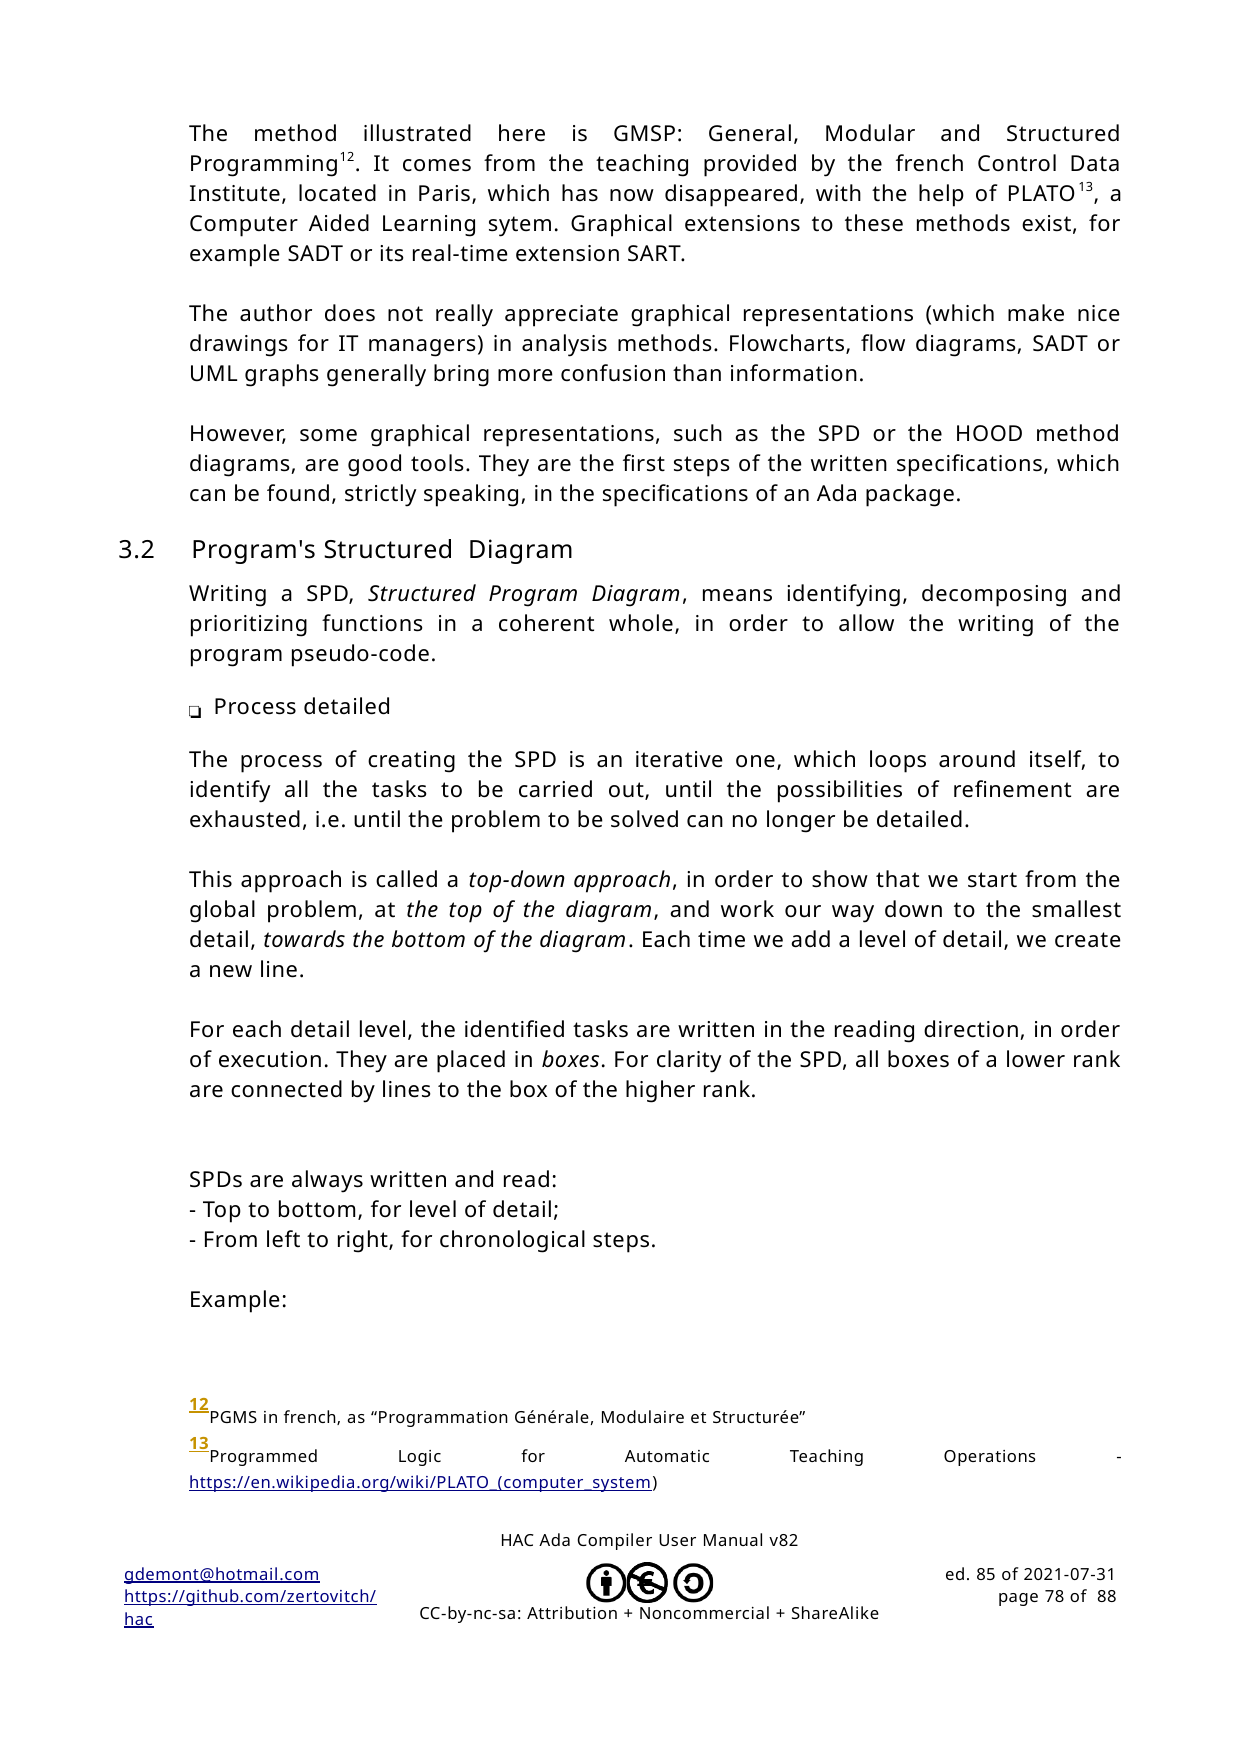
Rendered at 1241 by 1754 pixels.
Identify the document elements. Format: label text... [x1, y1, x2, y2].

text Writing a SPD, Structured Program Diagram, means identifying, decomposing and prioritizing functions in a coherent whole, in order to allow the writing of the program pseudo-code. [189, 577, 1122, 667]
text PGMS in french, as “Programmation Générale, Modulaire et Structurée” [189, 1392, 1122, 1431]
text The method illustrated here is GMSP: General, Modular and Structured Programming. It comes from the teaching provided by the french Control Data Institute, located in Paris, which has now disappeared, with the help of PLATO, a Computer Aided Learning sytem. Graphical extensions to these methods exist, for example SADT or its real-time extension SART. [189, 118, 1122, 268]
subtitle Process detailed [189, 691, 1122, 732]
text - From left to right, for chronological steps. [189, 1224, 1122, 1254]
text The author does not really appreciate graphical representations (which make nice drawings for IT managers) in analysis methods. Flowcharts, flow diagrams, SADT or UML graphs generally bring more confusion than information. [189, 298, 1122, 388]
text The process of creating the SPD is an iterative one, which loops around itself, to identify all the tasks to be carried out, until the possibilities of refinement are exhausted, i.e. until the problem to be solved can no longer be detailed. [189, 744, 1122, 834]
text Programmed Logic for Automatic Teaching Operations - https://en.wikipedia.org/wiki/PLATO_(computer_system) [189, 1431, 1122, 1493]
subtitle Program's Structured Diagram [118, 532, 1122, 566]
text SPDs are always written and read: [189, 1164, 1122, 1194]
text - Top to bottom, for level of detail; [189, 1194, 1122, 1224]
picture [585, 1562, 668, 1603]
text For each detail level, the identified tasks are written in the reading direction, in order of execution. They are placed in boxes. For clarity of the SPD, all boxes of a lower rank are connected by lines to the box of the higher rank. [189, 1014, 1122, 1104]
text However, some graphical representations, such as the SPD or the HOOD method diagrams, are good tools. They are the first steps of the written specifications, which can be found, strictly speaking, in the specifications of an Ada package. [189, 418, 1122, 508]
picture [672, 1562, 714, 1603]
text This approach is called a top-down approach, in order to show that we start from the global problem, at the top of the diagram, and work our way down to the smallest detail, towards the bottom of the diagram. Each time we add a level of detail, we create a new line. [189, 864, 1122, 984]
text Example: [189, 1284, 1122, 1314]
